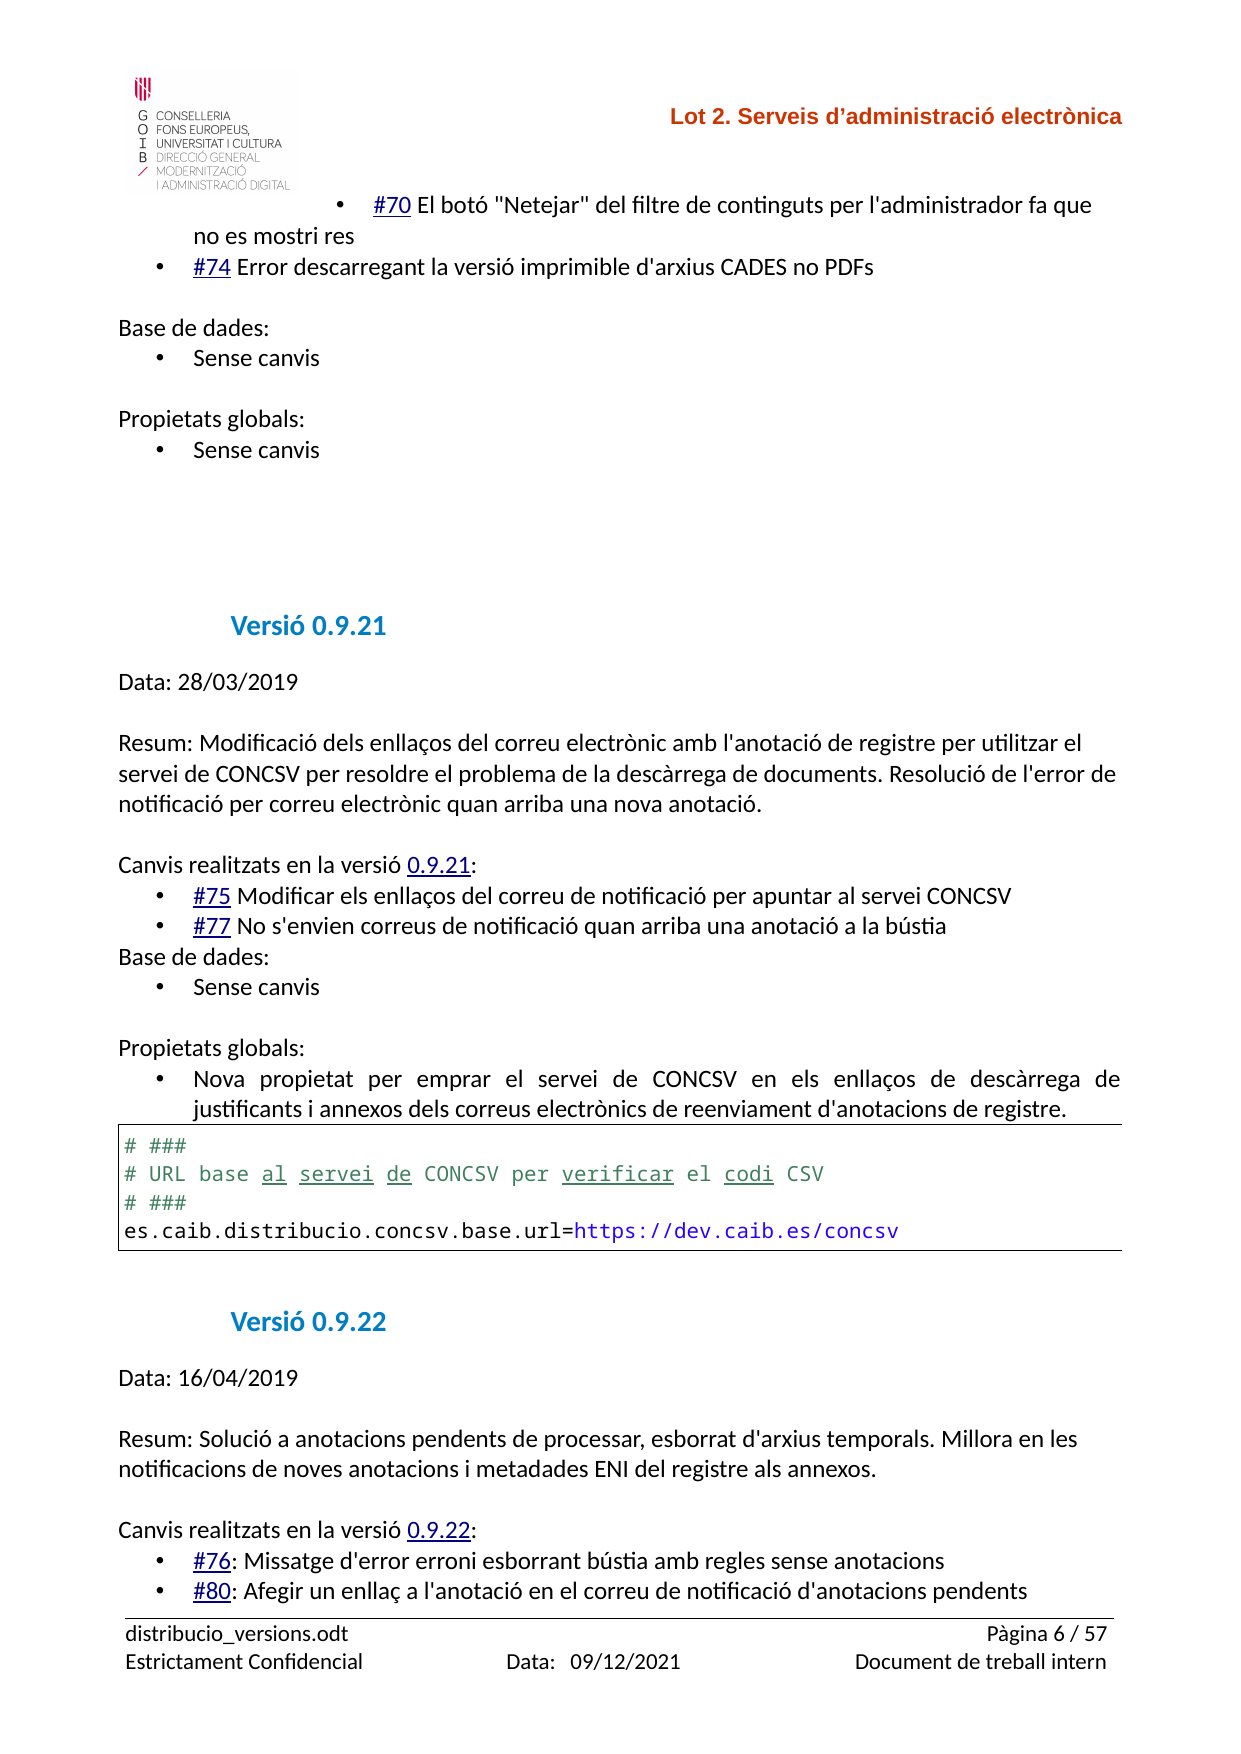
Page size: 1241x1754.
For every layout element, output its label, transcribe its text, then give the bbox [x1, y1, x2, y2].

subtitle Versió 0.9.21 [153, 607, 1122, 643]
text Resum: Modificació dels enllaços del correu electrònic amb l'anotació de registre per utilitzar el servei de CONCSV per resoldre el problema de la descàrrega de documents. Resolució de l'error de notificació per correu electrònic quan arriba una nova anotació. [118, 727, 1122, 819]
list #80: Afegir un enllaç a l'anotació en el correu de notificació d'anotacions pendents [156, 1576, 1122, 1606]
picture [126, 70, 299, 197]
text Resum: Solució a anotacions pendents de processar, esborrat d'arxius temporals. Millora en les notificacions de noves anotacions i metadades ENI del registre als annexos. [118, 1423, 1122, 1484]
list #76: Missatge d'error erroni esborrant bústia amb regles sense anotacions [156, 1545, 1122, 1576]
list Sense canvis [156, 434, 1122, 464]
text Data: 28/03/2019 [118, 666, 1122, 697]
subtitle Versió 0.9.22 [153, 1303, 1122, 1338]
list Sense canvis [156, 972, 1122, 1002]
list Nova propietat per emprar el servei de CONCSV en els enllaços de descàrrega de justificants i annexos dels correus electrònics de reenviament d'anotacions de registre. [156, 1063, 1122, 1124]
list #77 No s'envien correus de notificació quan arriba una anotació a la bústia [156, 911, 1122, 941]
text Base de dades: [118, 312, 1122, 342]
list #70 El botó "Netejar" del filtre de continguts per l'administrador fa que no es mostri res [156, 190, 1122, 251]
text Base de dades: [118, 941, 1122, 972]
text Propietats globals: [118, 1033, 1122, 1063]
table_header # ### # URL base al servei de CONCSV per verificar el codi CSV # ### es.caib.distribucio.concsv.base.url=https://dev.caib.es/concsv [119, 1125, 1122, 1250]
list #75 Modificar els enllaços del correu de notificació per apuntar al servei CONCSV [156, 880, 1122, 911]
text Canvis realitzats en la versió 0.9.21: [118, 849, 1122, 880]
text Propietats globals: [118, 403, 1122, 434]
text Data: 16/04/2019 [118, 1362, 1122, 1392]
list Sense canvis [156, 342, 1122, 373]
list #74 Error descarregant la versió imprimible d'arxius CADES no PDFs [156, 251, 1122, 281]
text Canvis realitzats en la versió 0.9.22: [118, 1514, 1122, 1545]
